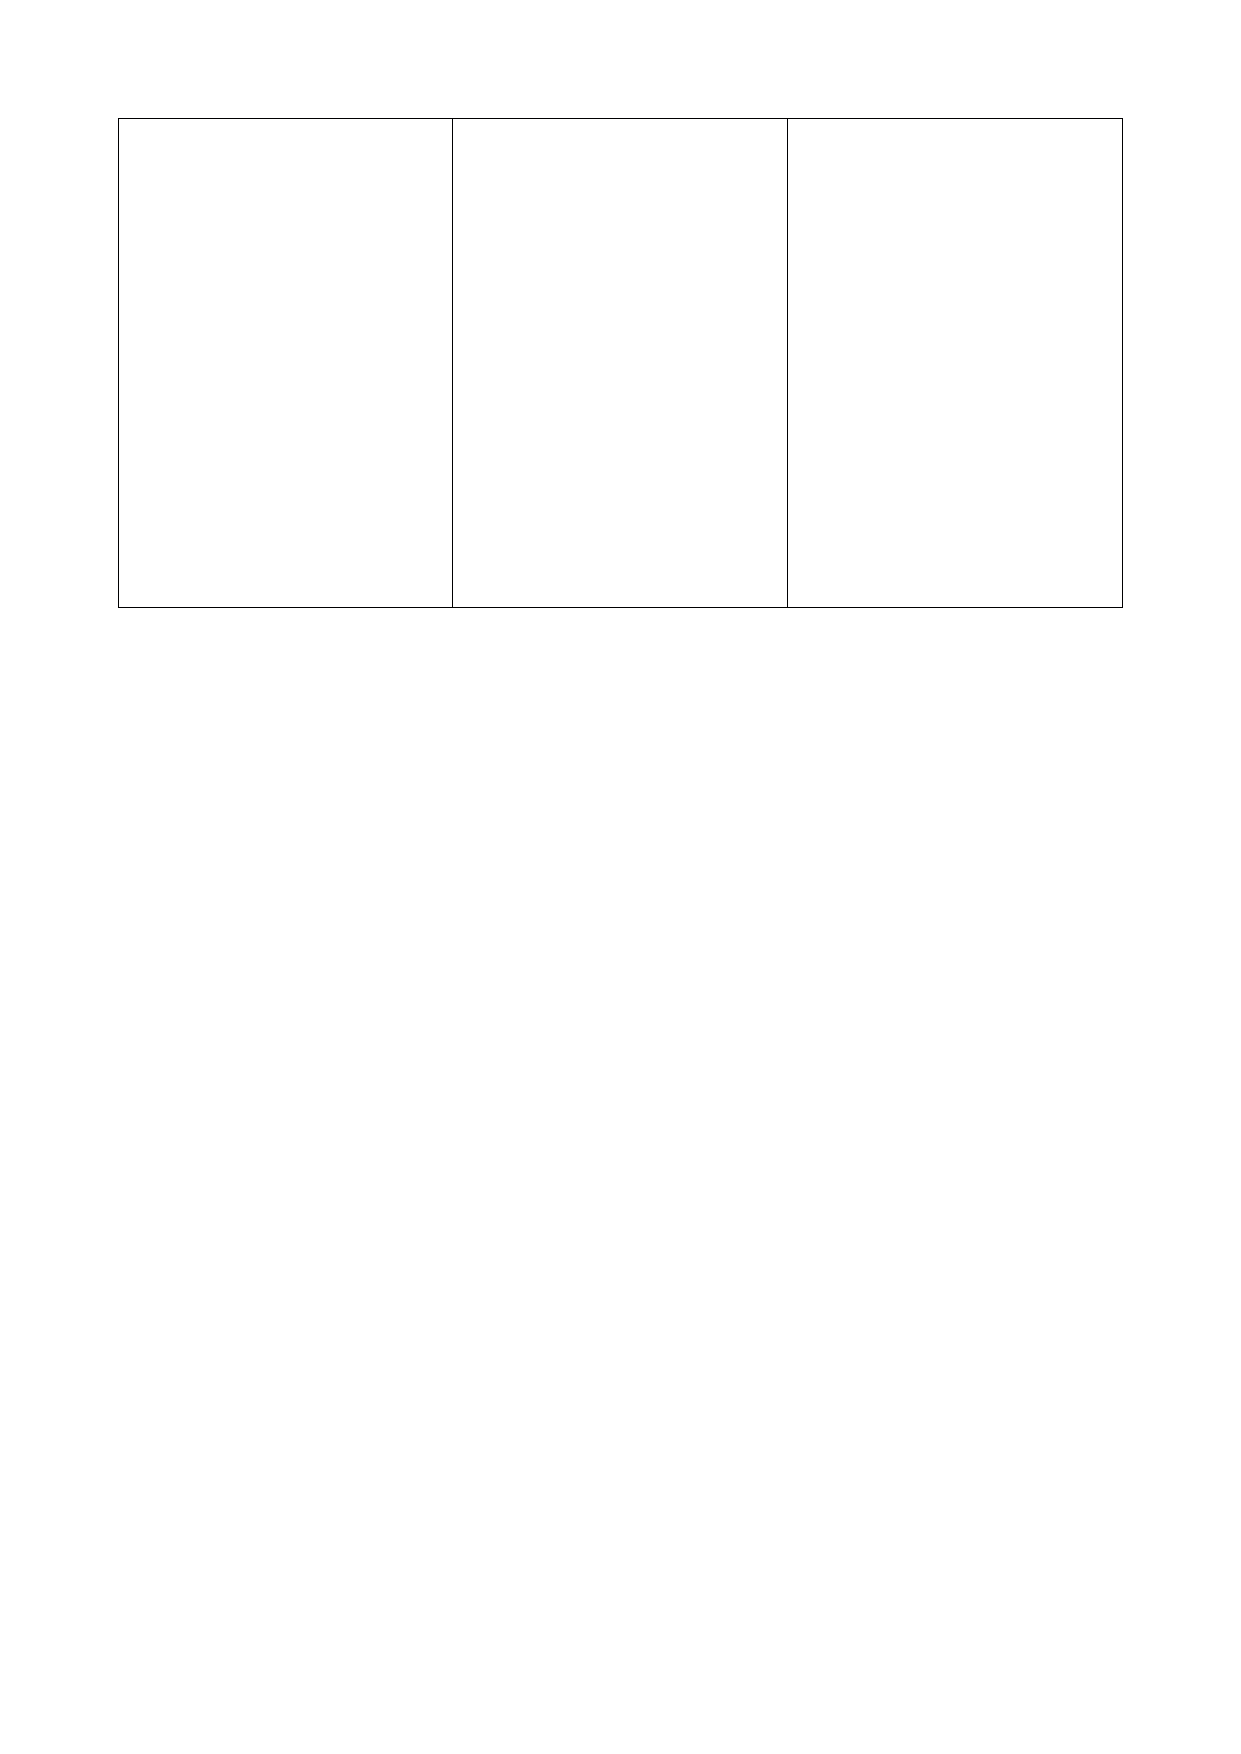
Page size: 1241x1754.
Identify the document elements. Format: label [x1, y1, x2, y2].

table_cell [119, 119, 452, 607]
table_cell [788, 119, 1122, 607]
table_cell [453, 119, 787, 607]
